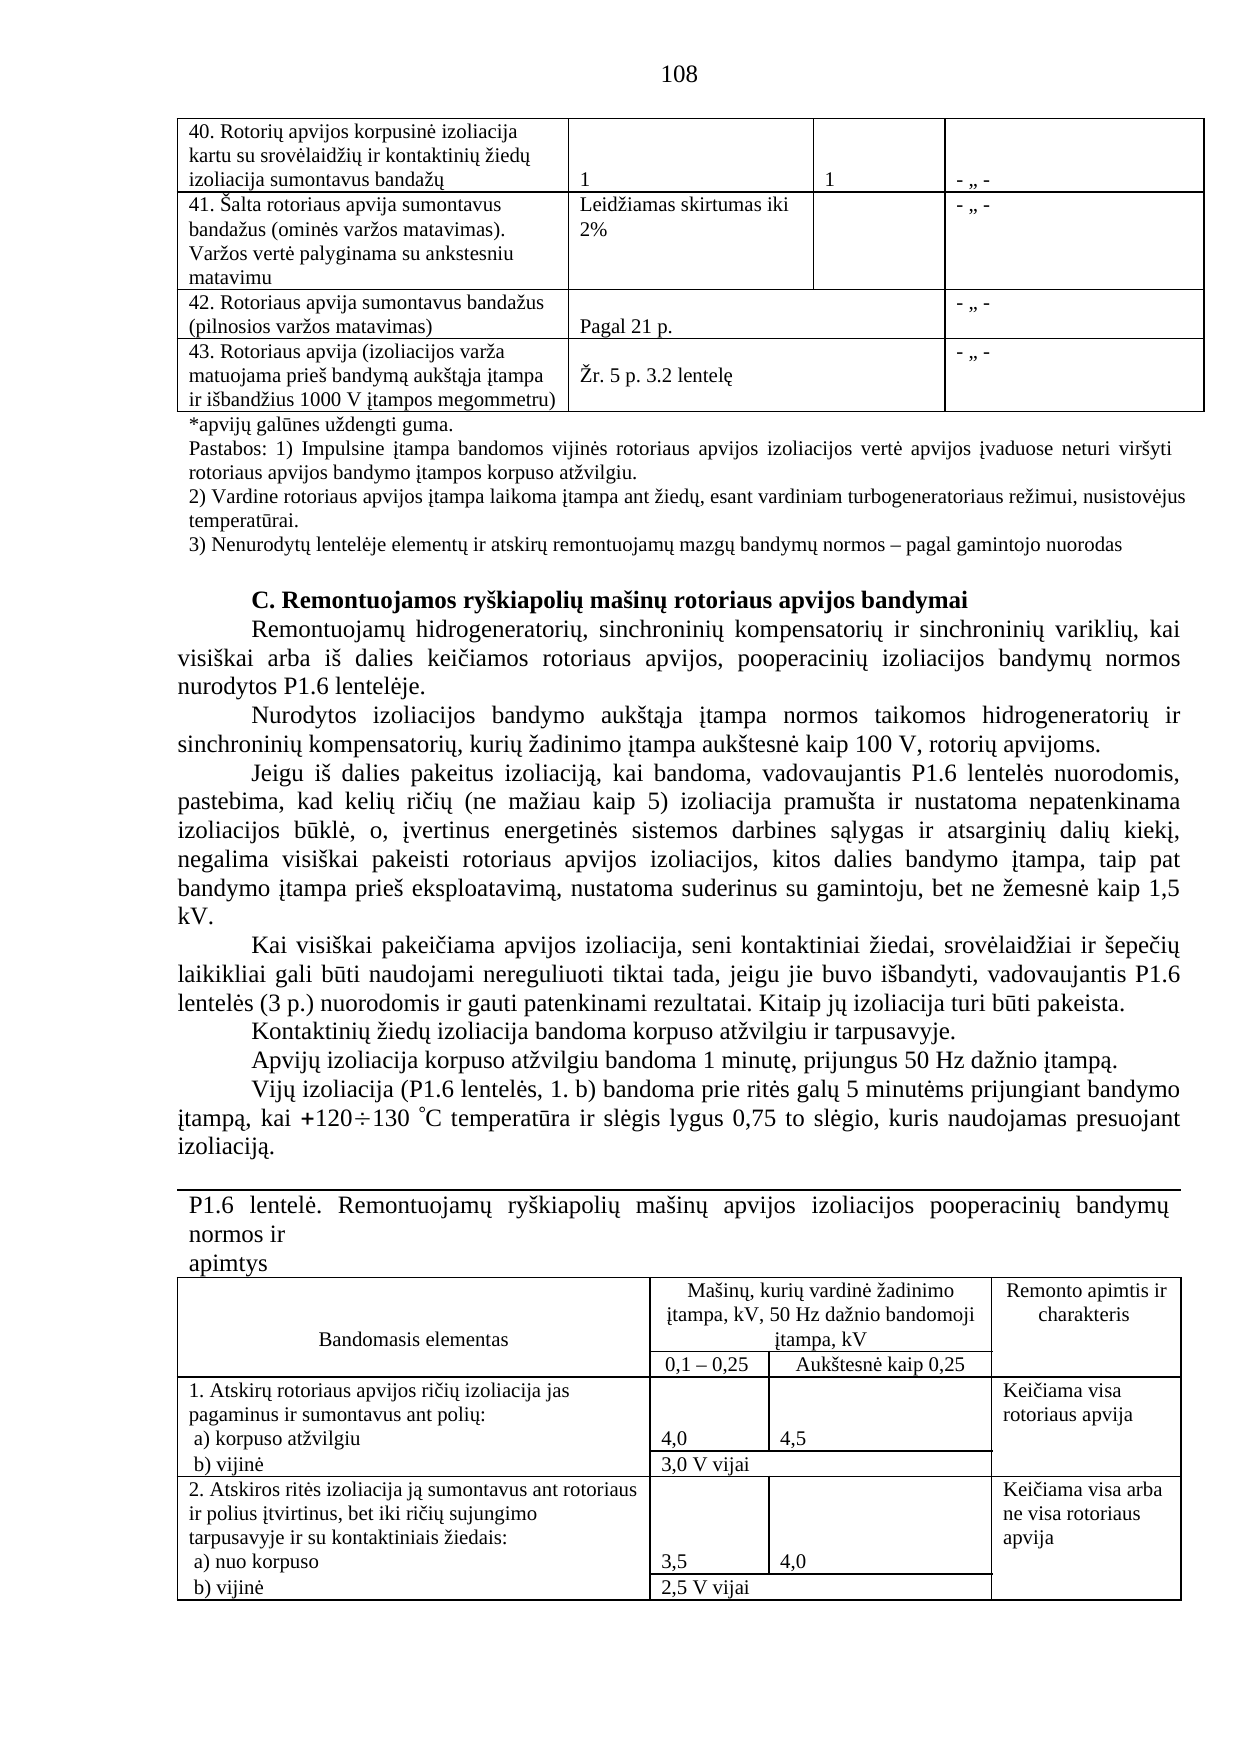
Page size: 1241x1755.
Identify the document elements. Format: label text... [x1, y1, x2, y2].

table_cell 2. Atskiros ritės izoliacija ją sumontavus ant rotoriaus ir polius įtvirtinus, bet iki ričių sujungimo tarpusavyje ir su kontaktiniais žiedais: [178, 1477, 649, 1549]
text Remontuojamų hidrogeneratorių, sinchroninių kompensatorių ir sinchroninių variklių, kai visiškai arba iš dalies keičiamos rotoriaus apvijos, pooperacinių izoliacijos bandymų normos nurodytos P1.6 lentelėje. [177, 614, 1181, 700]
table_cell Žr. 5 p. 3.2 lentelę [569, 339, 901, 411]
table_cell 43. Rotoriaus apvija (izoliacijos varža matuojama prieš bandymą aukštąja įtampa ir išbandžius 1000 V įtampos megommetru) [178, 339, 568, 411]
table_cell Remonto apimtis ir charakteris [992, 1278, 1180, 1351]
table_cell [992, 1426, 1180, 1450]
text C. Remontuojamos ryškiapolių mašinų rotoriaus apvijos bandymai [177, 585, 1181, 614]
table_cell 4,0 [651, 1426, 768, 1450]
table_cell 42. Rotoriaus apvija sumontavus bandažus (pilnosios varžos matavimas) [178, 290, 568, 338]
table_cell Aukštesnė kaip 0,25 [770, 1352, 991, 1376]
table_cell [814, 193, 944, 289]
table_cell 4,5 [770, 1426, 991, 1450]
table_cell Mašinų, kurių vardinė žadinimo įtampa, kV, 50 Hz dažnio bandomoji įtampa, kV [651, 1278, 991, 1351]
table_cell 1 [569, 119, 813, 191]
text Vijų izoliacija (P1.6 lentelės, 1. b) bandoma prie ritės galų 5 minutėms prijungiant bandymo įtampą, kai 120130 C temperatūra ir slėgis lygus 0,75 to slėgio, kuris naudojamas presuojant izoliaciją. [177, 1074, 1181, 1160]
table_cell [992, 1351, 1180, 1376]
table_cell a) nuo korpuso [178, 1549, 649, 1573]
table_cell [1198, 412, 1204, 436]
table_cell b) vijinė [178, 1450, 649, 1476]
table_cell 0,1 – 0,25 [651, 1352, 768, 1376]
table_cell - „ - [946, 290, 1203, 338]
table_cell - „ - [946, 119, 1203, 191]
table_cell Bandomasis elementas [178, 1278, 649, 1351]
text Kai visiškai pakeičiama apvijos izoliacija, seni kontaktiniai žiedai, srovėlaidžiai ir šepečių laikikliai gali būti naudojami nereguliuoti tiktai tada, jeigu jie buvo išbandyti, vadovaujantis P1.6 lentelės (3 p.) nuorodomis ir gauti patenkinami rezultatai. Kitaip jų izoliacija turi būti pakeista. [177, 930, 1181, 1016]
table_cell [651, 1378, 768, 1426]
text Nurodytos izoliacijos bandymo aukštąja įtampa normos taikomos hidrogeneratorių ir sinchroninių kompensatorių, kurių žadinimo įtampa aukštesnė kaip 100 V, rotorių apvijoms. [177, 700, 1181, 758]
table_cell [1185, 436, 1198, 484]
table_cell 40. Rotorių apvijos korpusinė izoliacija kartu su srovėlaidžių ir kontaktinių žiedų izoliacija sumontavus bandažų [178, 119, 568, 191]
table_cell [651, 1477, 768, 1549]
table_cell b) vijinė [178, 1573, 649, 1599]
table_cell [1198, 484, 1204, 556]
table_cell Keičiama visa arba ne visa rotoriaus apvija [992, 1477, 1180, 1549]
table_cell 1 [814, 119, 944, 191]
table_cell 3,0 V vijai [651, 1452, 991, 1476]
table_cell a) korpuso atžvilgiu [178, 1426, 649, 1450]
table_cell [901, 339, 944, 411]
table_cell [992, 1549, 1180, 1573]
table_cell 3,5 [651, 1549, 768, 1573]
table_cell *apvijų galūnes uždengti guma. [177, 412, 1198, 436]
table_cell Pagal 21 p. [569, 290, 901, 338]
table_cell [901, 290, 944, 338]
table_cell [992, 1573, 1180, 1599]
text Jeigu iš dalies pakeitus izoliaciją, kai bandoma, vadovaujantis P1.6 lentelės nuorodomis, pastebima, kad kelių ričių (ne mažiau kaip 5) izoliacija pramušta ir nustatoma nepatenkinama izoliacijos būklė, o, įvertinus energetinės sistemos darbines sąlygas ir atsarginių dalių kiekį, negalima visiškai pakeisti rotoriaus apvijos izoliacijos, kitos dalies bandymo įtampa, taip pat bandymo įtampa prieš eksploatavimą, nustatoma suderinus su gamintoju, bet ne žemesnė kaip 1,5 kV. [177, 758, 1181, 930]
table_cell Keičiama visa rotoriaus apvija [992, 1378, 1180, 1426]
text Kontaktinių žiedų izoliacija bandoma korpuso atžvilgiu ir tarpusavyje. [177, 1016, 1181, 1045]
table_cell 2) Vardine rotoriaus apvijos įtampa laikoma įtampa ant žiedų, esant vardiniam turbogeneratoriaus režimui, nusistovėjus temperatūrai. 3) Nenurodytų lentelėje elementų ir atskirų remontuojamų mazgų bandymų normos – pagal gamintojo nuorodas [177, 484, 1198, 556]
table_cell [992, 1450, 1180, 1476]
table_cell [770, 1477, 991, 1549]
table_cell 41. Šalta rotoriaus apvija sumontavus bandažus (ominės varžos matavimas). Varžos vertė palyginama su ankstesniu matavimu [178, 193, 568, 289]
text Apvijų izoliacija korpuso atžvilgiu bandoma 1 minutę, prijungus 50 Hz dažnio įtampą. [177, 1045, 1181, 1074]
table_cell [1198, 436, 1204, 484]
table_cell - „ - [946, 339, 1203, 411]
table_header P1.6 lentelė. Remontuojamų ryškiapolių mašinų apvijos izoliacijos pooperacinių bandymų normos ir apimtys [177, 1191, 1181, 1277]
table_cell 4,0 [770, 1549, 991, 1573]
table_cell 1. Atskirų rotoriaus apvijos ričių izoliacija jas pagaminus ir sumontavus ant polių: [178, 1378, 649, 1426]
table_cell 2,5 V vijai [651, 1575, 991, 1599]
table_cell - „ - [946, 193, 1203, 289]
table_cell [178, 1351, 649, 1376]
table_cell Pastabos: 1) Impulsine įtampa bandomos vijinės rotoriaus apvijos izoliacijos vertė apvijos įvaduose neturi viršyti rotoriaus apvijos bandymo įtampos korpuso atžvilgiu. [177, 436, 1185, 484]
table_cell [770, 1378, 991, 1426]
table_cell Leidžiamas skirtumas iki 2% [569, 193, 813, 289]
